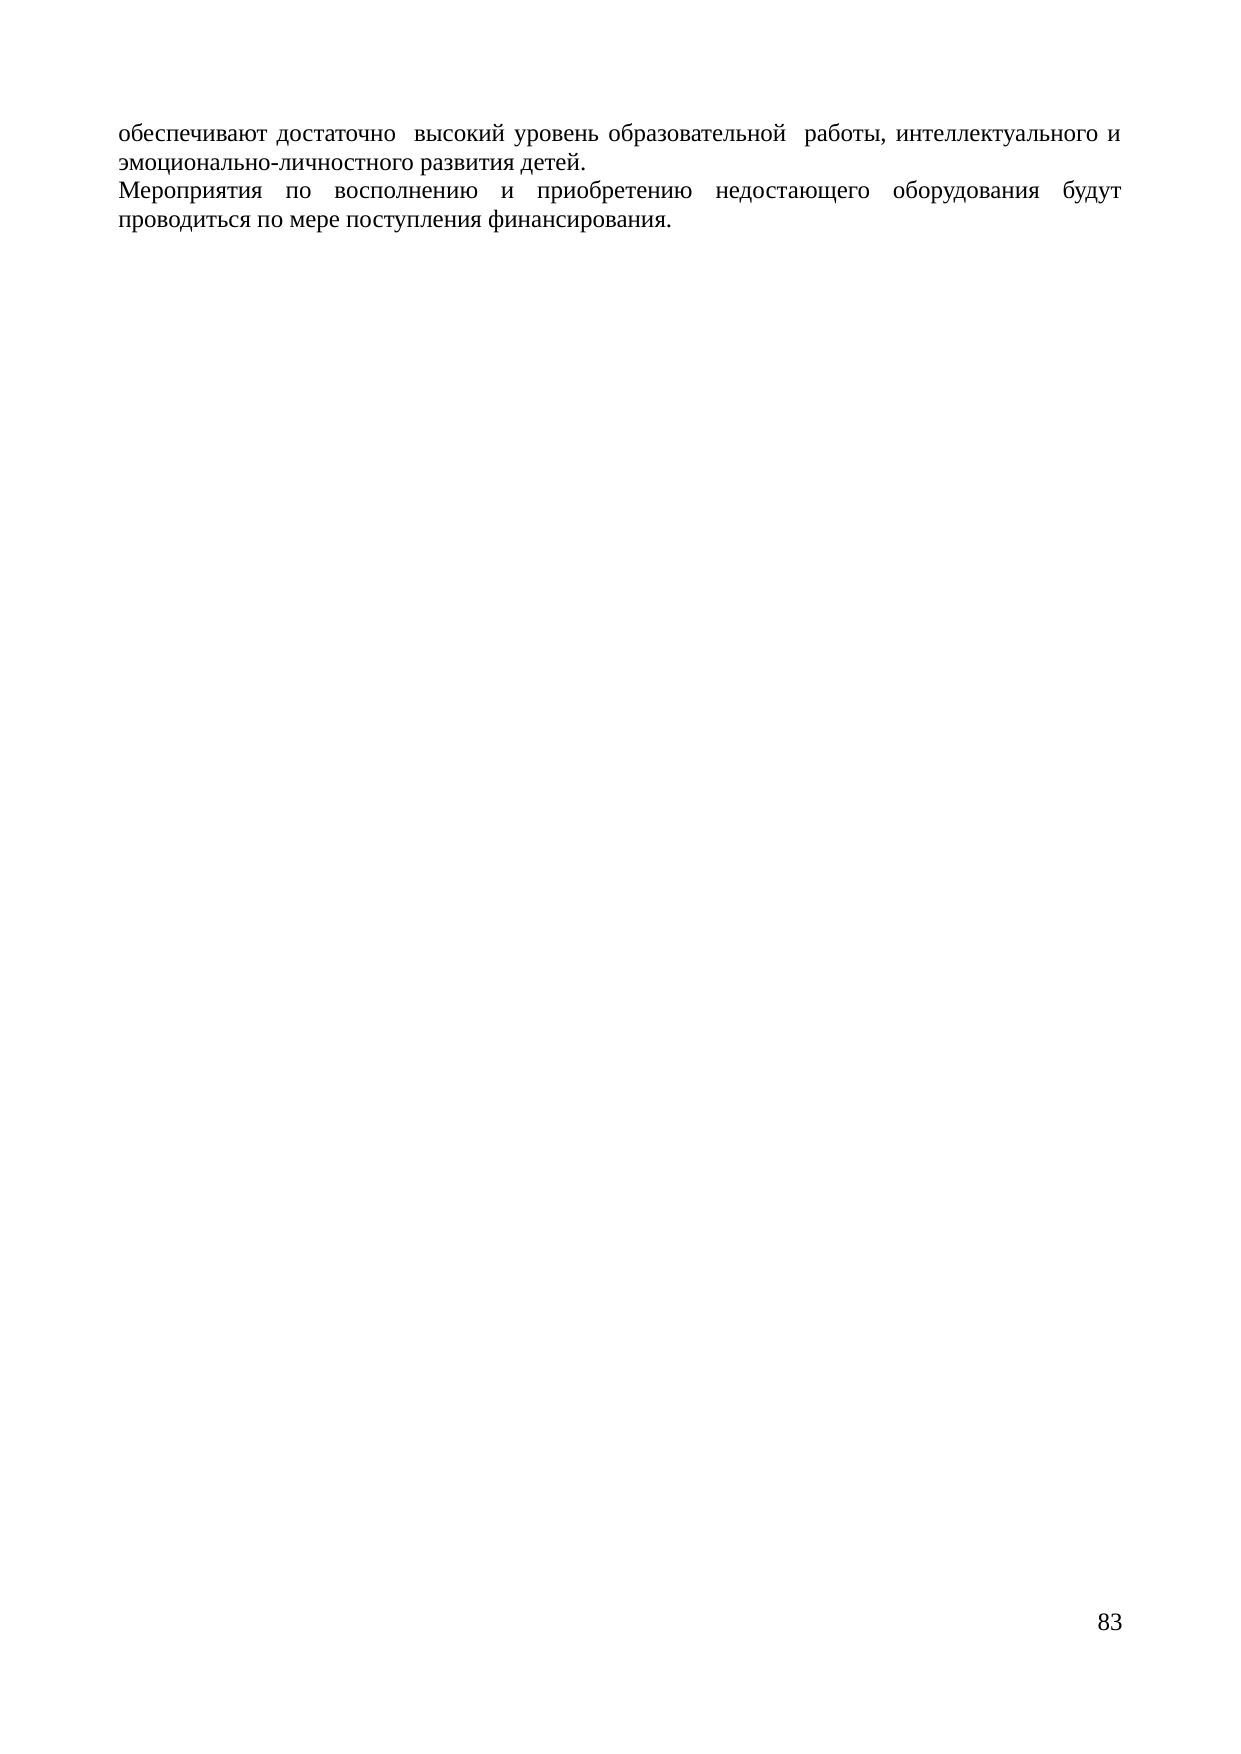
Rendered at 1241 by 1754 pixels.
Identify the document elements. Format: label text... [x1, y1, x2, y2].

text Мероприятия по восполнению и приобретению недостающего оборудования будут проводиться по мере поступления финансирования. [118, 176, 1122, 233]
text обеспечивают достаточно высокий уровень образовательной работы, интеллектуального и эмоционально-личностного развития детей. [118, 118, 1122, 176]
